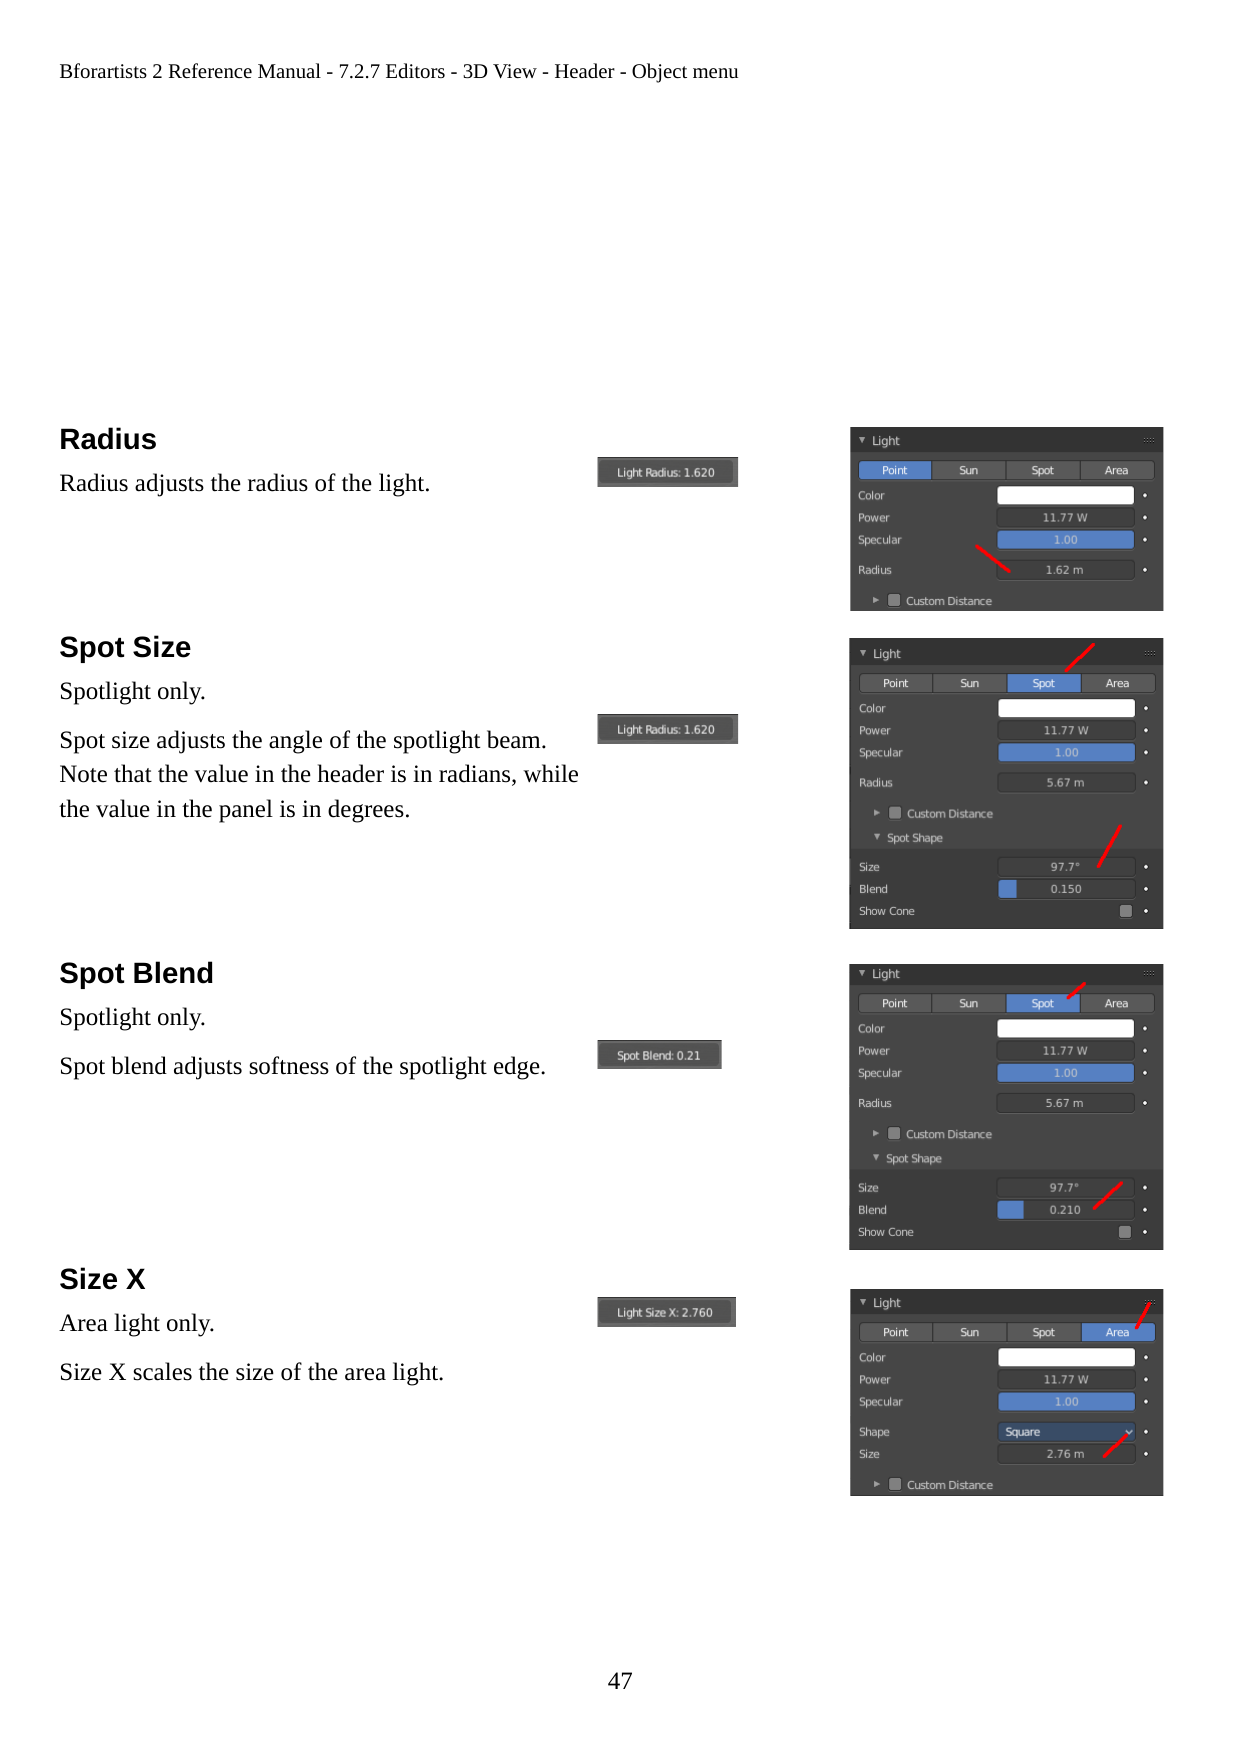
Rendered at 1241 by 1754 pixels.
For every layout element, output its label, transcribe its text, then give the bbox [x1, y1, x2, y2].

text Spot blend adjusts softness of the spotlight edge. [59, 1051, 849, 1080]
subtitle Spot Blend [59, 956, 1181, 989]
text Area light only. [59, 1308, 850, 1337]
subtitle Spot Size [59, 629, 1181, 663]
text Spotlight only. [59, 676, 849, 704]
picture [850, 1289, 1164, 1496]
picture [849, 964, 1164, 1250]
subtitle Radius [59, 422, 1181, 455]
text Radius adjusts the radius of the light. [59, 468, 850, 497]
text [1164, 1002, 1181, 1031]
picture [849, 638, 1164, 929]
text Spotlight only. [59, 1002, 849, 1031]
text Size X scales the size of the area light. [59, 1357, 850, 1386]
subtitle Size X [59, 1262, 1181, 1296]
picture [850, 427, 1164, 611]
picture [597, 1297, 736, 1327]
picture [597, 457, 739, 487]
picture [597, 1040, 722, 1069]
text Spot size adjusts the angle of the spotlight beam. Note that the value in the header is in radians, while the value in the panel is in degrees. [59, 725, 849, 823]
text [1164, 676, 1181, 704]
text [1164, 1308, 1181, 1337]
picture [597, 714, 739, 744]
